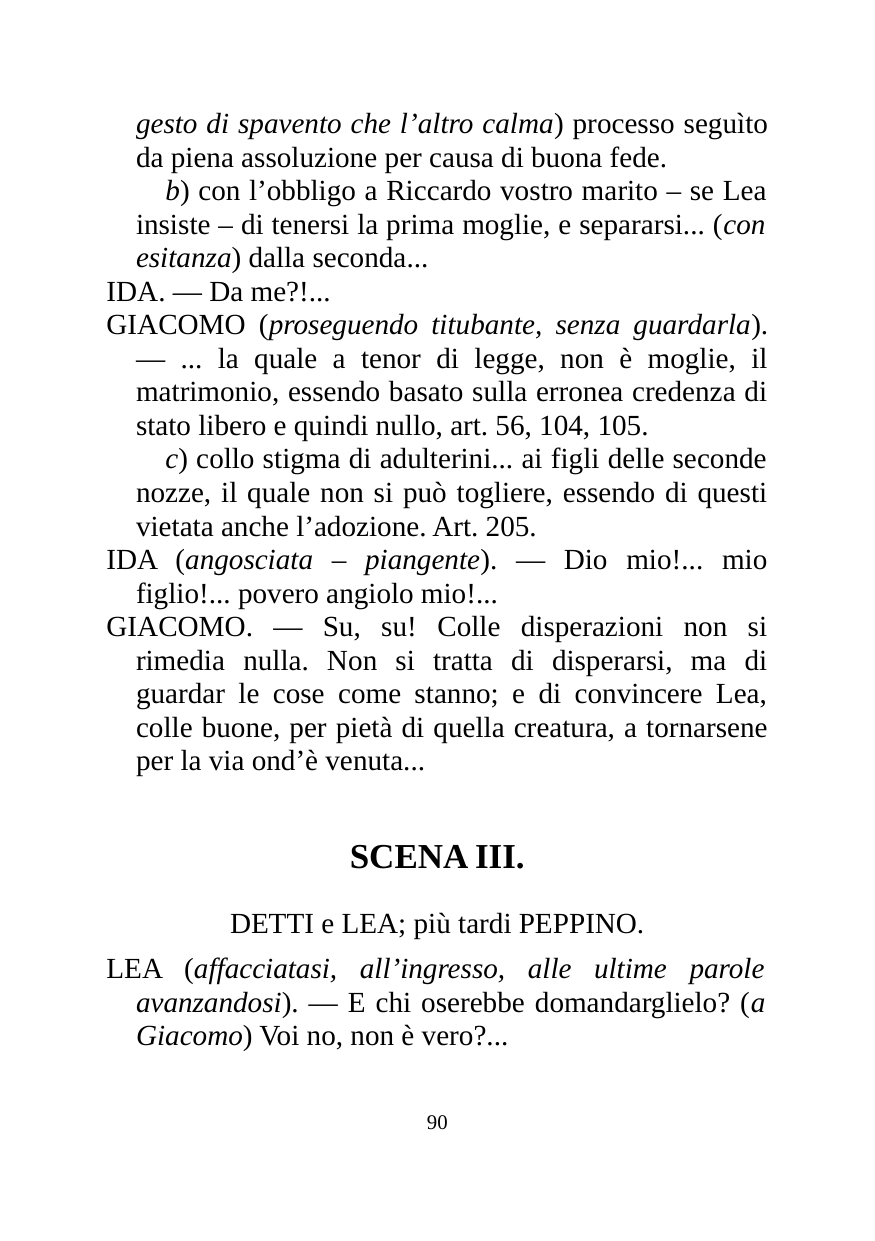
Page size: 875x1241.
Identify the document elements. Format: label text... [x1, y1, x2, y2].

text IDA. — Da me?!... [106, 274, 768, 307]
text GIACOMO. — Su, su! Colle disperazioni non si rimedia nulla. Non si tratta di disperarsi, ma di guardar le cose come stanno; e di convincere Lea, colle buone, per pietà di quella creatura, a tornarsene per la via ond’è venuta... [106, 609, 768, 777]
subtitle SCENA III. [106, 836, 768, 876]
text gesto di spavento che l’altro calma) processo seguìto da piena assoluzione per causa di buona fede. [136, 106, 768, 173]
text DETTI e LEA; più tardi PEPPINO. [106, 906, 768, 939]
text b) con l’obbligo a Riccardo vostro marito – se Lea insiste – di tenersi la prima moglie, e separarsi... (con esitanza) dalla seconda... [136, 173, 768, 274]
text IDA (angosciata – piangente). — Dio mio!... mio figlio!... povero angiolo mio!... [106, 542, 768, 609]
text GIACOMO (proseguendo titubante, senza guardarla). — ... la quale a tenor di legge, non è moglie, il matrimonio, essendo basato sulla erronea credenza di stato libero e quindi nullo, art. 56, 104, 105. [106, 307, 768, 442]
text LEA (affacciatasi, all’ingresso, alle ultime parole avanzandosi). — E chi oserebbe domandarglielo? (a Giacomo) Voi no, non è vero?... [106, 951, 768, 1052]
text c) collo stigma di adulterini... ai figli delle seconde nozze, il quale non si può togliere, essendo di questi vietata anche l’adozione. Art. 205. [136, 442, 768, 542]
